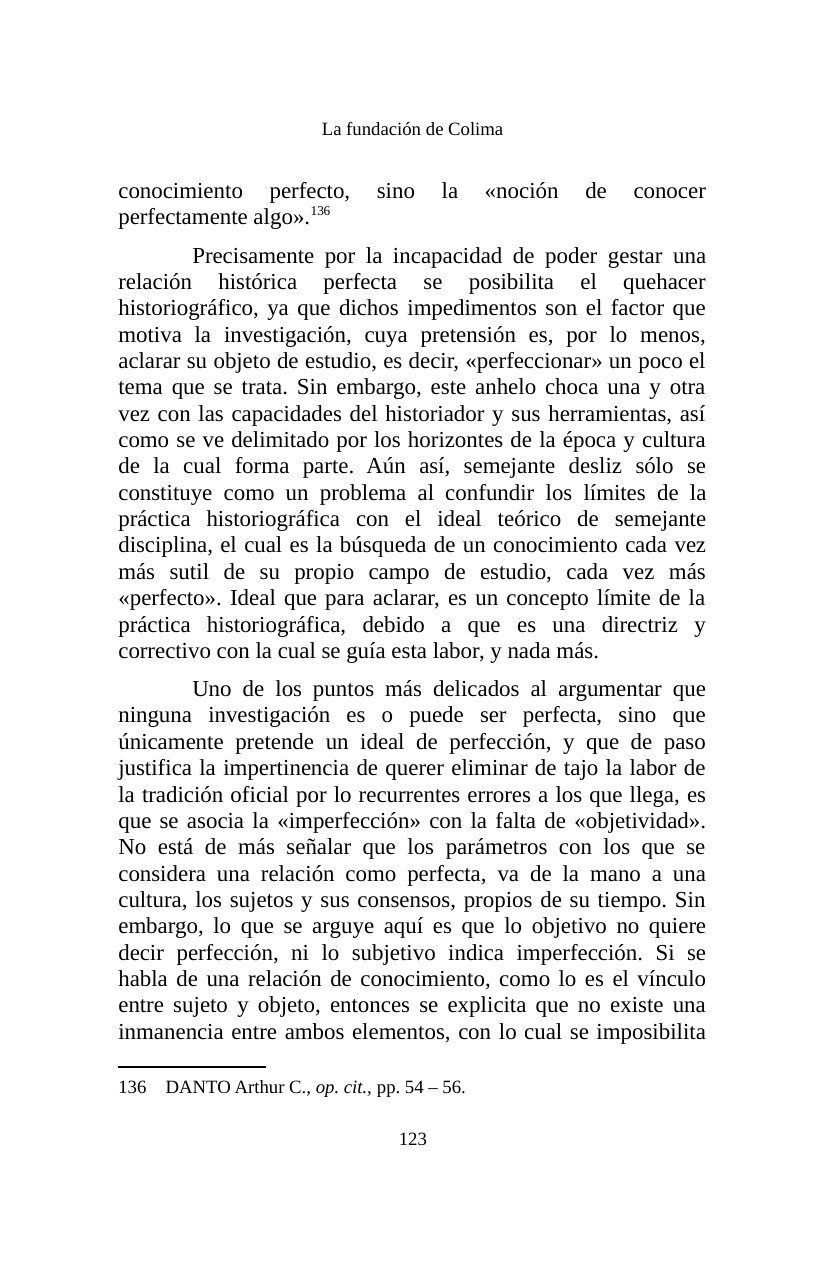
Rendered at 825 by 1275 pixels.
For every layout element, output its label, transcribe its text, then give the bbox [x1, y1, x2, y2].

text conocimiento perfecto, sino la «noción de conocer perfectamente algo». [118, 177, 707, 230]
text DANTO Arthur C., op. cit., pp. 54 – 56. [118, 1076, 707, 1098]
text Uno de los puntos más delicados al argumentar que ninguna investigación es o puede ser perfecta, sino que únicamente pretende un ideal de perfección, y que de paso justifica la impertinencia de querer eliminar de tajo la labor de la tradición oficial por lo recurrentes errores a los que llega, es que se asocia la «imperfección» con la falta de «objetividad». No está de más señalar que los parámetros con los que se considera una relación como perfecta, va de la mano a una cultura, los sujetos y sus consensos, propios de su tiempo. Sin embargo, lo que se arguye aquí es que lo objetivo no quiere decir perfección, ni lo subjetivo indica imperfección. Si se habla de una relación de conocimiento, como lo es el vínculo entre sujeto y objeto, entonces se explicita que no existe una inmanencia entre ambos elementos, con lo cual se imposibilita [118, 675, 707, 1044]
text Precisamente por la incapacidad de poder gestar una relación histórica perfecta se posibilita el quehacer historiográfico, ya que dichos impedimentos son el factor que motiva la investigación, cuya pretensión es, por lo menos, aclarar su objeto de estudio, es decir, «perfeccionar» un poco el tema que se trata. Sin embargo, este anhelo choca una y otra vez con las capacidades del historiador y sus herramientas, así como se ve delimitado por los horizontes de la época y cultura de la cual forma parte. Aún así, semejante desliz sólo se constituye como un problema al confundir los límites de la práctica historiográfica con el ideal teórico de semejante disciplina, el cual es la búsqueda de un conocimiento cada vez más sutil de su propio campo de estudio, cada vez más «perfecto». Ideal que para aclarar, es un concepto límite de la práctica historiográfica, debido a que es una directriz y correctivo con la cual se guía esta labor, y nada más. [118, 242, 707, 663]
